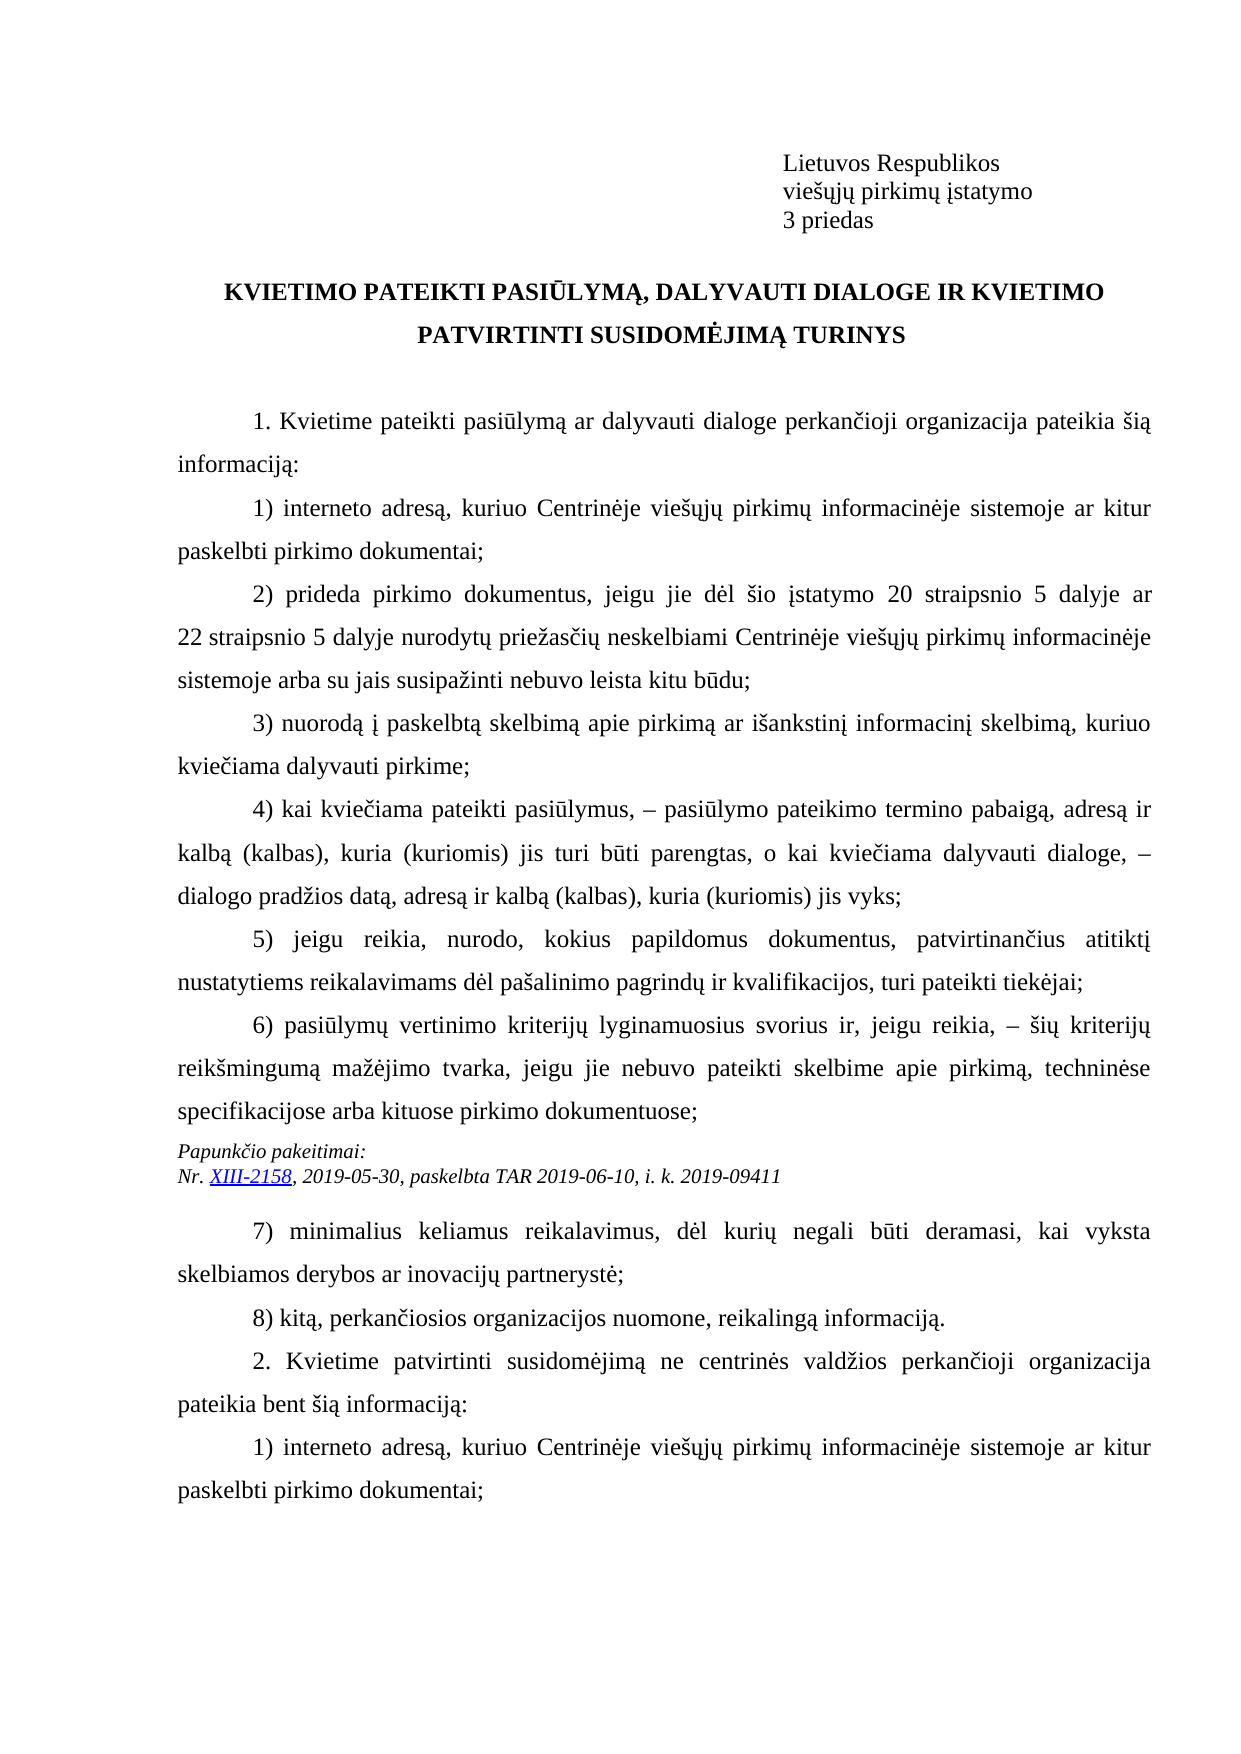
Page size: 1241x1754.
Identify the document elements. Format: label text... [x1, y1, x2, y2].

text viešųjų pirkimų įstatymo [783, 176, 1152, 205]
text 8) kitą, perkančiosios organizacijos nuomone, reikalingą informaciją. [177, 1303, 1152, 1331]
text Lietuvos Respublikos [783, 148, 1152, 176]
text Nr. XIII-2158, 2019-05-30, paskelbta TAR 2019-06-10, i. k. 2019-09411 [177, 1163, 1152, 1188]
text Papunkčio pakeitimai: [177, 1139, 1152, 1163]
text 2) prideda pirkimo dokumentus, jeigu jie dėl šio įstatymo 20 straipsnio 5 dalyje ar 22 straipsnio 5 dalyje nurodytų priežasčių neskelbiami Centrinėje viešųjų pirkimų informacinėje sistemoje arba su jais susipažinti nebuvo leista kitu būdu; [177, 579, 1152, 694]
text 1) interneto adresą, kuriuo Centrinėje viešųjų pirkimų informacinėje sistemoje ar kitur paskelbti pirkimo dokumentai; [177, 493, 1152, 564]
text 4) kai kviečiama pateikti pasiūlymus, – pasiūlymo pateikimo termino pabaigą, adresą ir kalbą (kalbas), kuria (kuriomis) jis turi būti parengtas, o kai kviečiama dalyvauti dialoge, – dialogo pradžios datą, adresą ir kalbą (kalbas), kuria (kuriomis) jis vyks; [177, 794, 1152, 909]
text KVIETIMO PATEIKTI PASIŪLYMĄ, DALYVAUTI DIALOGE IR KVIETIMO PATVIRTINTI SUSIDOMĖJIMĄ TURINYS [177, 277, 1152, 349]
text 1. Kvietime pateikti pasiūlymą ar dalyvauti dialoge perkančioji organizacija pateikia šią informaciją: [177, 406, 1152, 478]
text 3) nuorodą į paskelbtą skelbimą apie pirkimą ar išankstinį informacinį skelbimą, kuriuo kviečiama dalyvauti pirkime; [177, 708, 1152, 780]
text 2. Kvietime patvirtinti susidomėjimą ne centrinės valdžios perkančioji organizacija pateikia bent šią informaciją: [177, 1346, 1152, 1418]
text 1) interneto adresą, kuriuo Centrinėje viešųjų pirkimų informacinėje sistemoje ar kitur paskelbti pirkimo dokumentai; [177, 1432, 1152, 1504]
text 5) jeigu reikia, nurodo, kokius papildomus dokumentus, patvirtinančius atitiktį nustatytiems reikalavimams dėl pašalinimo pagrindų ir kvalifikacijos, turi pateikti tiekėjai; [177, 924, 1152, 996]
text 7) minimalius keliamus reikalavimus, dėl kurių negali būti deramasi, kai vyksta skelbiamos derybos ar inovacijų partnerystė; [177, 1216, 1152, 1288]
text 3 priedas [783, 205, 1152, 234]
text 6) pasiūlymų vertinimo kriterijų lyginamuosius svorius ir, jeigu reikia, – šių kriterijų reikšmingumą mažėjimo tvarka, jeigu jie nebuvo pateikti skelbime apie pirkimą, techninėse specifikacijose arba kituose pirkimo dokumentuose; [177, 1010, 1152, 1125]
